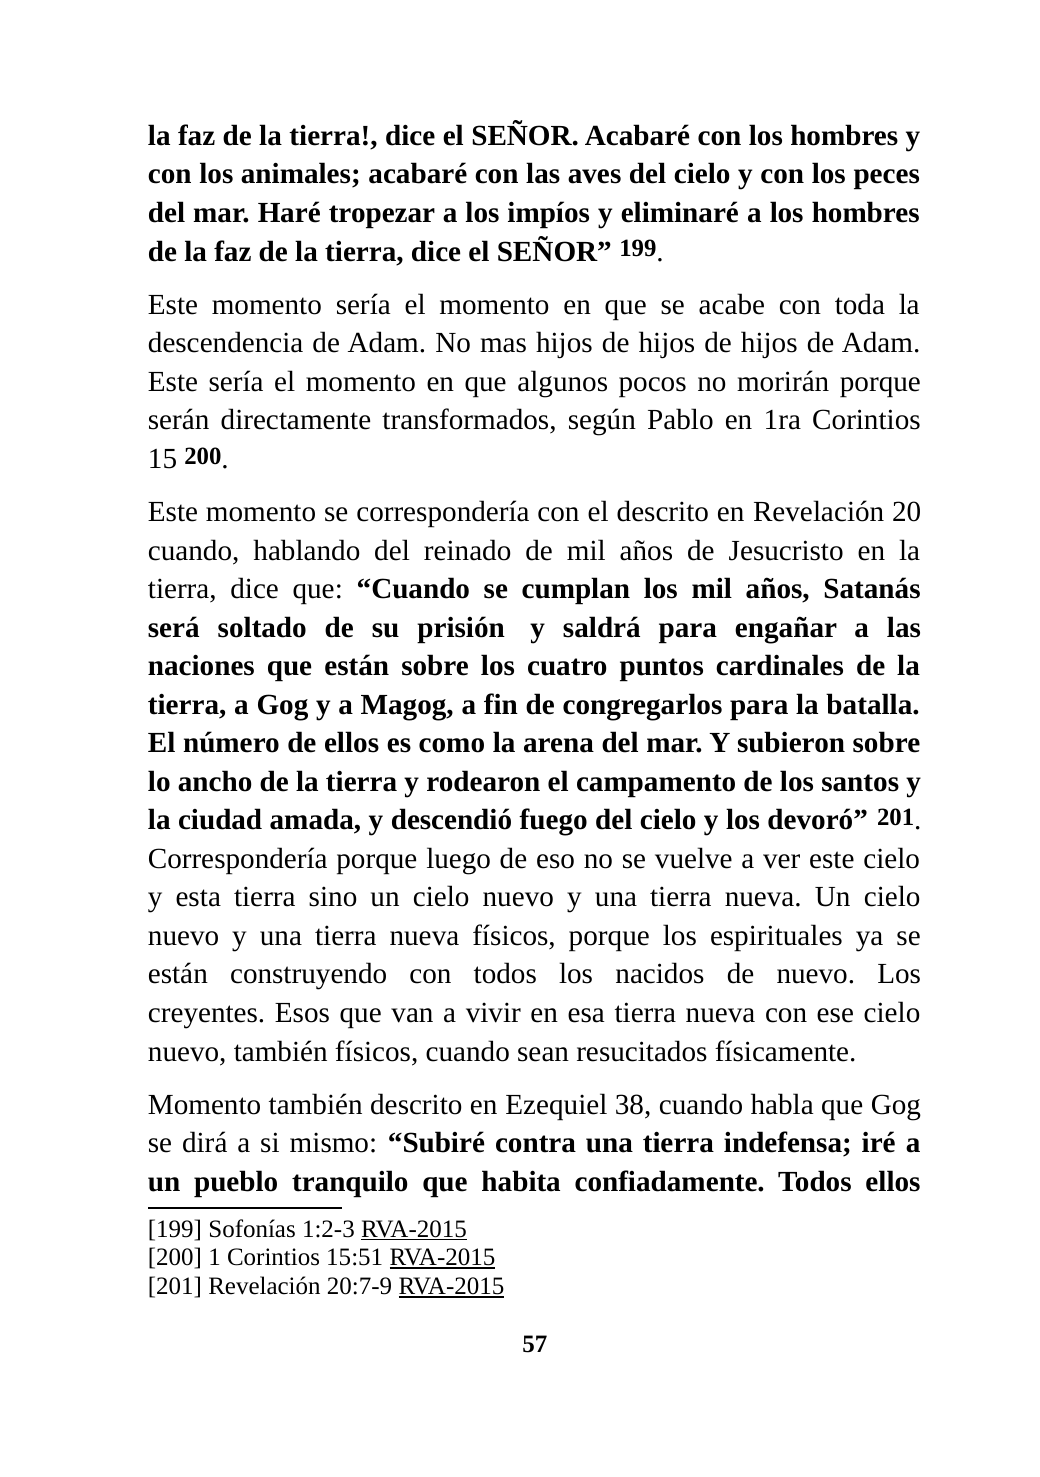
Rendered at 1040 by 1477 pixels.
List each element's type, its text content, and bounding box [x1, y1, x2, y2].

text Este momento se correspondería con el descrito en Revelación 20 cuando, hablando del reinado de mil años de Jesucristo en la tierra, dice que: “Cuando se cumplan los mil años, Satanás será soltado de su prisión y saldrá para engañar a las naciones que están sobre los cuatro puntos cardinales de la tierra, a Gog y a Magog, a fin de congregarlos para la batalla. El número de ellos es como la arena del mar. Y subieron sobre lo ancho de la tierra y rodearon el campamento de los santos y la ciudad amada, y descendió fuego del cielo y los devoró” . Correspondería porque luego de eso no se vuelve a ver este cielo y esta tierra sino un cielo nuevo y una tierra nueva. Un cielo nuevo y una tierra nueva físicos, porque los espirituales ya se están construyendo con todos los nacidos de nuevo. Los creyentes. Esos que van a vivir en esa tierra nueva con ese cielo nuevo, también físicos, cuando sean resucitados físicamente. [148, 494, 921, 1067]
text Sofonías 1:2-3 RVA-2015 [148, 1214, 921, 1242]
text 1 Corintios 15:51 RVA-2015 [148, 1242, 921, 1271]
text la faz de la tierra!, dice el SEÑOR. Acabaré con los hombres y con los animales; acabaré con las aves del cielo y con los peces del mar. Haré tropezar a los impíos y eliminaré a los hombres de la faz de la tierra, dice el SEÑOR” . [148, 118, 921, 267]
text Este momento sería el momento en que se acabe con toda la descendencia de Adam. No mas hijos de hijos de hijos de Adam. Este sería el momento en que algunos pocos no morirán porque serán directamente transformados, según Pablo en 1ra Corintios 15 . [148, 287, 921, 474]
text Revelación 20:7-9 RVA-2015 [148, 1271, 921, 1300]
text Momento también descrito en Ezequiel 38, cuando habla que Gog se dirá a si mismo: “Subiré contra una tierra indefensa; iré a un pueblo tranquilo que habita confiadamente. Todos ellos [148, 1087, 921, 1197]
